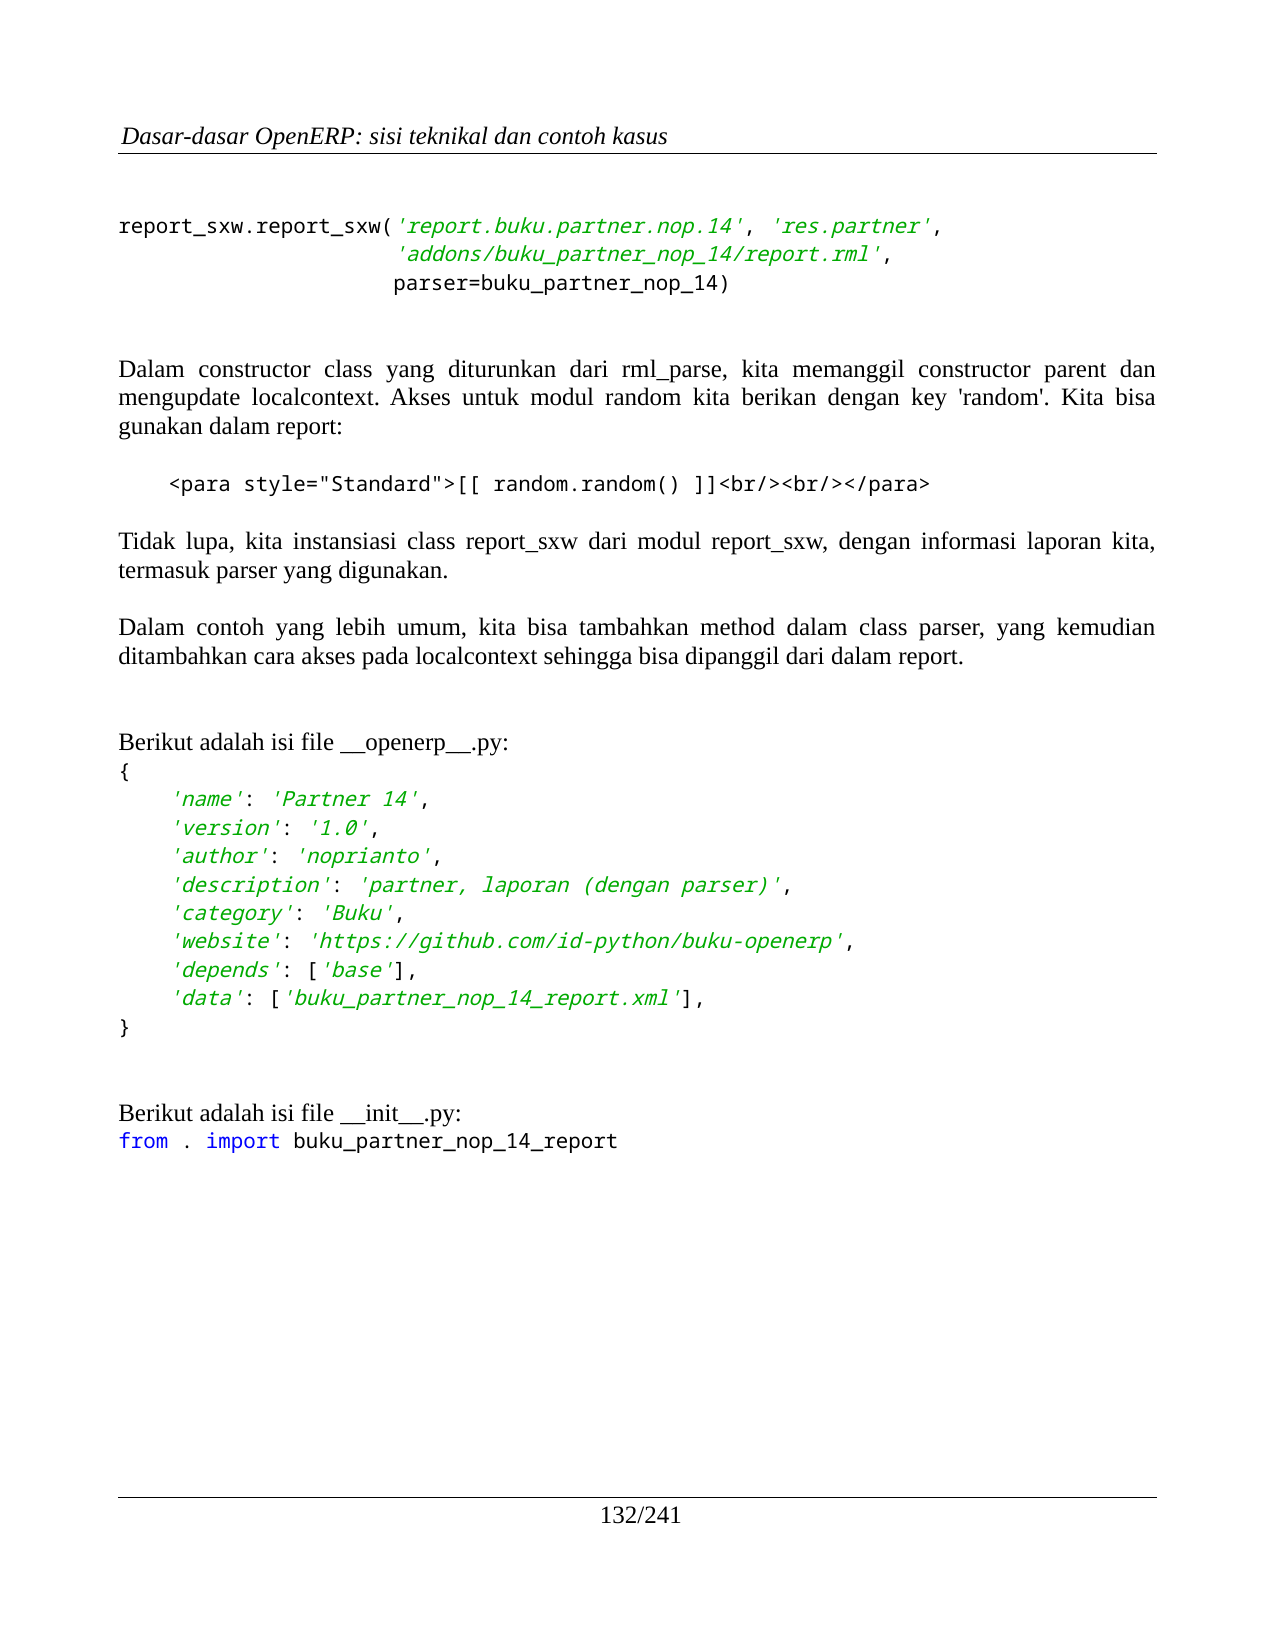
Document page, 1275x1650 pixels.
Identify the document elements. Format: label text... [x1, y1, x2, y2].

text 'category': 'Buku', [118, 898, 1157, 927]
text report_sxw.report_sxw('report.buku.partner.nop.14', 'res.partner', [118, 211, 1157, 239]
text Dalam contoh yang lebih umum, kita bisa tambahkan method dalam class parser, yang kemudian ditambahkan cara akses pada localcontext sehingga bisa dipanggil dari dalam report. [118, 612, 1157, 670]
text from . import buku_partner_nop_14_report [118, 1127, 1157, 1155]
text parser=buku_partner_nop_14) [118, 268, 1157, 296]
text 'depends': ['base'], [118, 955, 1157, 983]
text Berikut adalah isi file __init__.py: [118, 1098, 1157, 1127]
text Berikut adalah isi file __openerp__.py: [118, 727, 1157, 756]
text <para style="Standard">[[ random.random() ]]<br/><br/></para> [118, 469, 1157, 497]
text Dalam constructor class yang diturunkan dari rml_parse, kita memanggil constructor parent dan mengupdate localcontext. Akses untuk modul random kita berikan dengan key 'random'. Kita bisa gunakan dalam report: [118, 354, 1157, 440]
text 'description': 'partner, laporan (dengan parser)', [118, 870, 1157, 898]
text { [118, 756, 1157, 784]
text 'author': 'noprianto', [118, 841, 1157, 870]
text } [118, 1012, 1157, 1040]
text 'name': 'Partner 14', [118, 784, 1157, 813]
text 'data': ['buku_partner_nop_14_report.xml'], [118, 983, 1157, 1012]
text Tidak lupa, kita instansiasi class report_sxw dari modul report_sxw, dengan informasi laporan kita, termasuk parser yang digunakan. [118, 526, 1157, 583]
text 'version': '1.0', [118, 813, 1157, 841]
text 'website': 'https://github.com/id-python/buku-openerp', [118, 927, 1157, 955]
text 'addons/buku_partner_nop_14/report.rml', [118, 239, 1157, 268]
